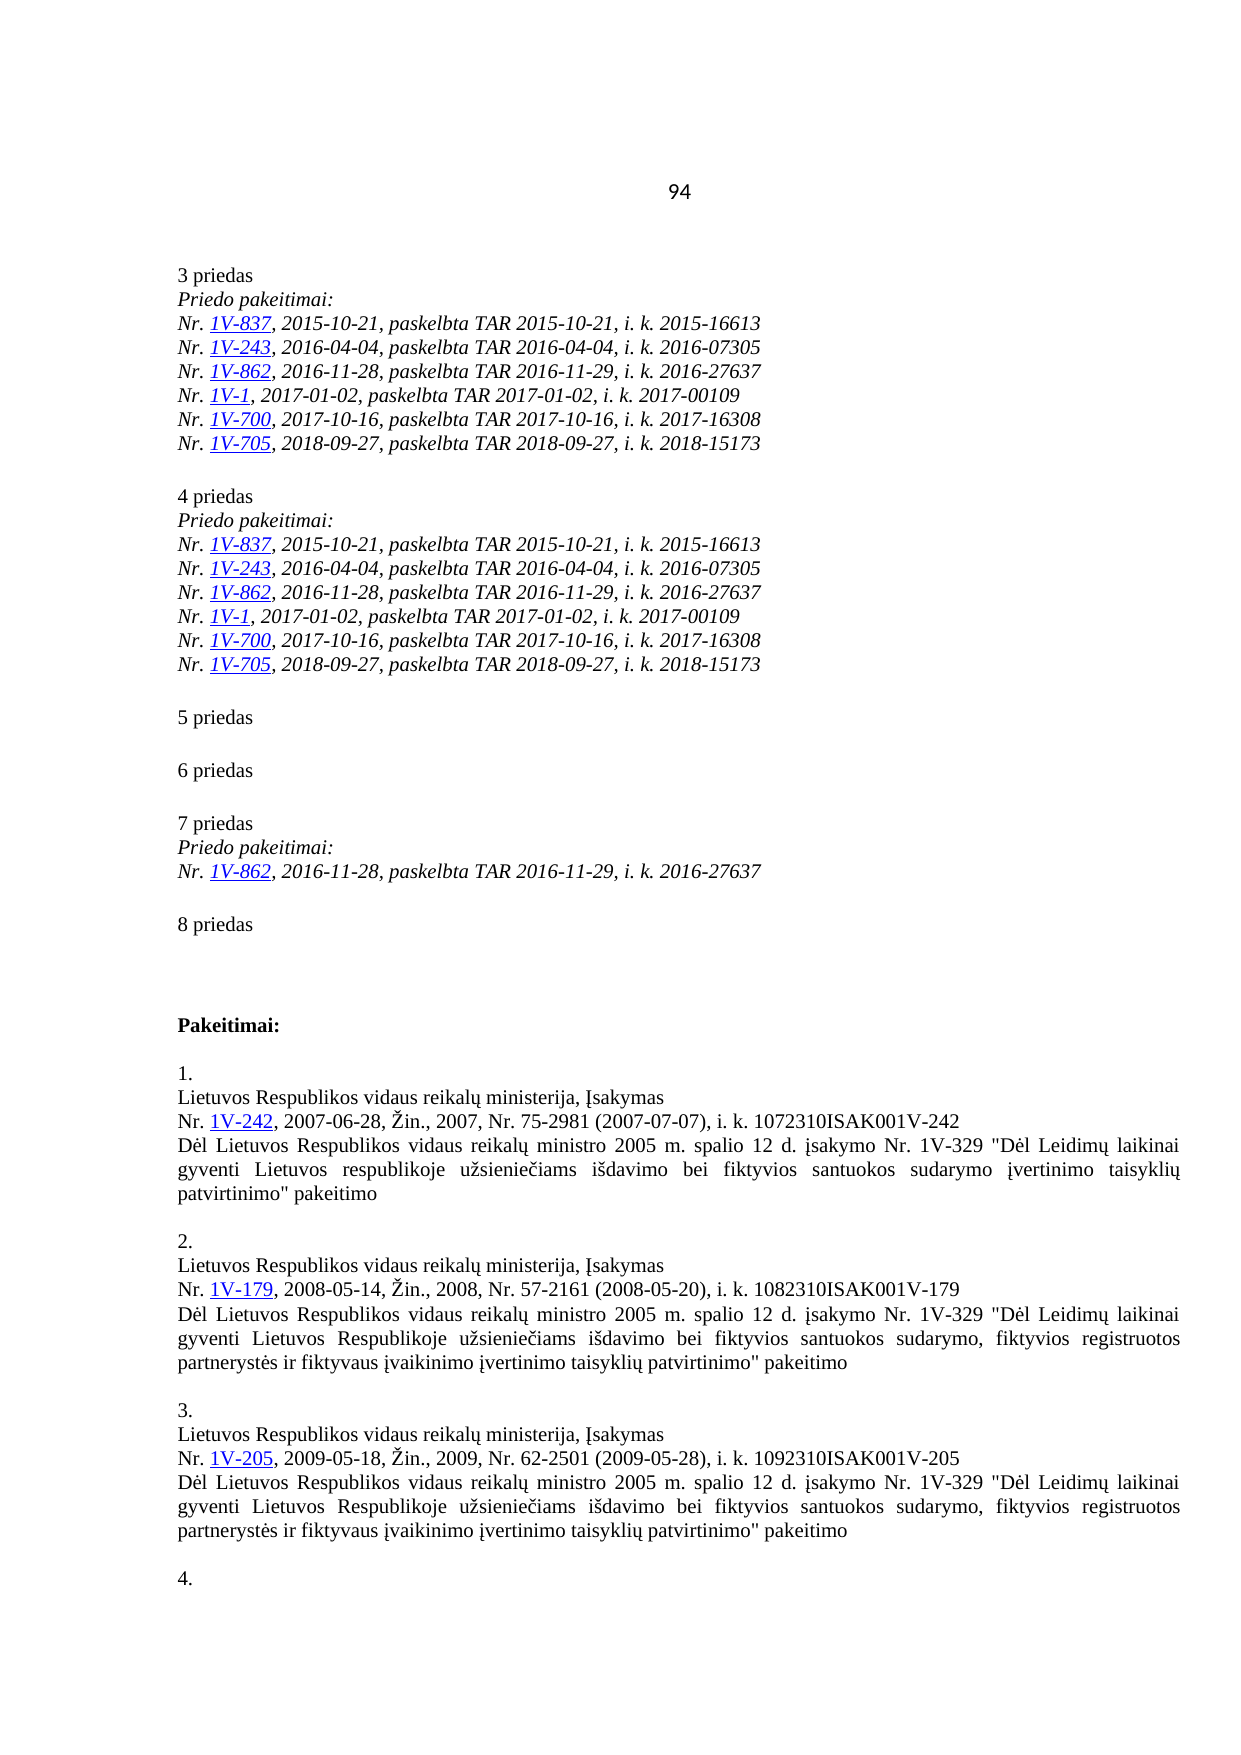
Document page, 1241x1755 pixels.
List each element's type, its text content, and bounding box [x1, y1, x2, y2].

text 4. [177, 1566, 1181, 1590]
text Dėl Lietuvos Respublikos vidaus reikalų ministro 2005 m. spalio 12 d. įsakymo Nr. 1V-329 "Dėl Leidimų laikinai gyventi Lietuvos respublikoje užsieniečiams išdavimo bei fiktyvios santuokos sudarymo įvertinimo taisyklių patvirtinimo" pakeitimo [177, 1133, 1181, 1205]
text Pakeitimai: [177, 1013, 1181, 1037]
text Nr. 1V-179, 2008-05-14, Žin., 2008, Nr. 57-2161 (2008-05-20), i. k. 1082310ISAK001V-179 [177, 1277, 1181, 1301]
text Nr. 1V-242, 2007-06-28, Žin., 2007, Nr. 75-2981 (2007-07-07), i. k. 1072310ISAK001V-242 [177, 1109, 1181, 1133]
text Lietuvos Respublikos vidaus reikalų ministerija, Įsakymas [177, 1422, 1181, 1446]
text Nr. 1V-1, 2017-01-02, paskelbta TAR 2017-01-02, i. k. 2017-00109 [177, 383, 1181, 407]
text 6 priedas [177, 758, 1181, 782]
text 4 priedas [177, 484, 1181, 508]
text Priedo pakeitimai: [177, 508, 1181, 532]
text 8 priedas [177, 912, 1181, 936]
text Nr. 1V-862, 2016-11-28, paskelbta TAR 2016-11-29, i. k. 2016-27637 [177, 859, 1181, 883]
text Nr. 1V-705, 2018-09-27, paskelbta TAR 2018-09-27, i. k. 2018-15173 [177, 431, 1181, 455]
text Nr. 1V-862, 2016-11-28, paskelbta TAR 2016-11-29, i. k. 2016-27637 [177, 359, 1181, 383]
text Nr. 1V-862, 2016-11-28, paskelbta TAR 2016-11-29, i. k. 2016-27637 [177, 580, 1181, 604]
text Nr. 1V-837, 2015-10-21, paskelbta TAR 2015-10-21, i. k. 2015-16613 [177, 532, 1181, 556]
text Nr. 1V-705, 2018-09-27, paskelbta TAR 2018-09-27, i. k. 2018-15173 [177, 652, 1181, 676]
text Dėl Lietuvos Respublikos vidaus reikalų ministro 2005 m. spalio 12 d. įsakymo Nr. 1V-329 "Dėl Leidimų laikinai gyventi Lietuvos Respublikoje užsieniečiams išdavimo bei fiktyvios santuokos sudarymo, fiktyvios registruotos partnerystės ir fiktyvaus įvaikinimo įvertinimo taisyklių patvirtinimo" pakeitimo [177, 1470, 1181, 1542]
text Lietuvos Respublikos vidaus reikalų ministerija, Įsakymas [177, 1085, 1181, 1109]
text 3 priedas [177, 263, 1181, 287]
text Nr. 1V-700, 2017-10-16, paskelbta TAR 2017-10-16, i. k. 2017-16308 [177, 628, 1181, 652]
text Priedo pakeitimai: [177, 287, 1181, 311]
text 7 priedas [177, 811, 1181, 835]
text Nr. 1V-243, 2016-04-04, paskelbta TAR 2016-04-04, i. k. 2016-07305 [177, 335, 1181, 359]
text 5 priedas [177, 705, 1181, 729]
text Nr. 1V-205, 2009-05-18, Žin., 2009, Nr. 62-2501 (2009-05-28), i. k. 1092310ISAK001V-205 [177, 1446, 1181, 1470]
text 2. [177, 1229, 1181, 1253]
text 1. [177, 1061, 1181, 1085]
text Nr. 1V-243, 2016-04-04, paskelbta TAR 2016-04-04, i. k. 2016-07305 [177, 556, 1181, 580]
text 3. [177, 1398, 1181, 1422]
text Dėl Lietuvos Respublikos vidaus reikalų ministro 2005 m. spalio 12 d. įsakymo Nr. 1V-329 "Dėl Leidimų laikinai gyventi Lietuvos Respublikoje užsieniečiams išdavimo bei fiktyvios santuokos sudarymo, fiktyvios registruotos partnerystės ir fiktyvaus įvaikinimo įvertinimo taisyklių patvirtinimo" pakeitimo [177, 1301, 1181, 1374]
text Nr. 1V-1, 2017-01-02, paskelbta TAR 2017-01-02, i. k. 2017-00109 [177, 604, 1181, 628]
text Nr. 1V-700, 2017-10-16, paskelbta TAR 2017-10-16, i. k. 2017-16308 [177, 407, 1181, 431]
text Priedo pakeitimai: [177, 835, 1181, 859]
text Nr. 1V-837, 2015-10-21, paskelbta TAR 2015-10-21, i. k. 2015-16613 [177, 311, 1181, 335]
text Lietuvos Respublikos vidaus reikalų ministerija, Įsakymas [177, 1253, 1181, 1277]
